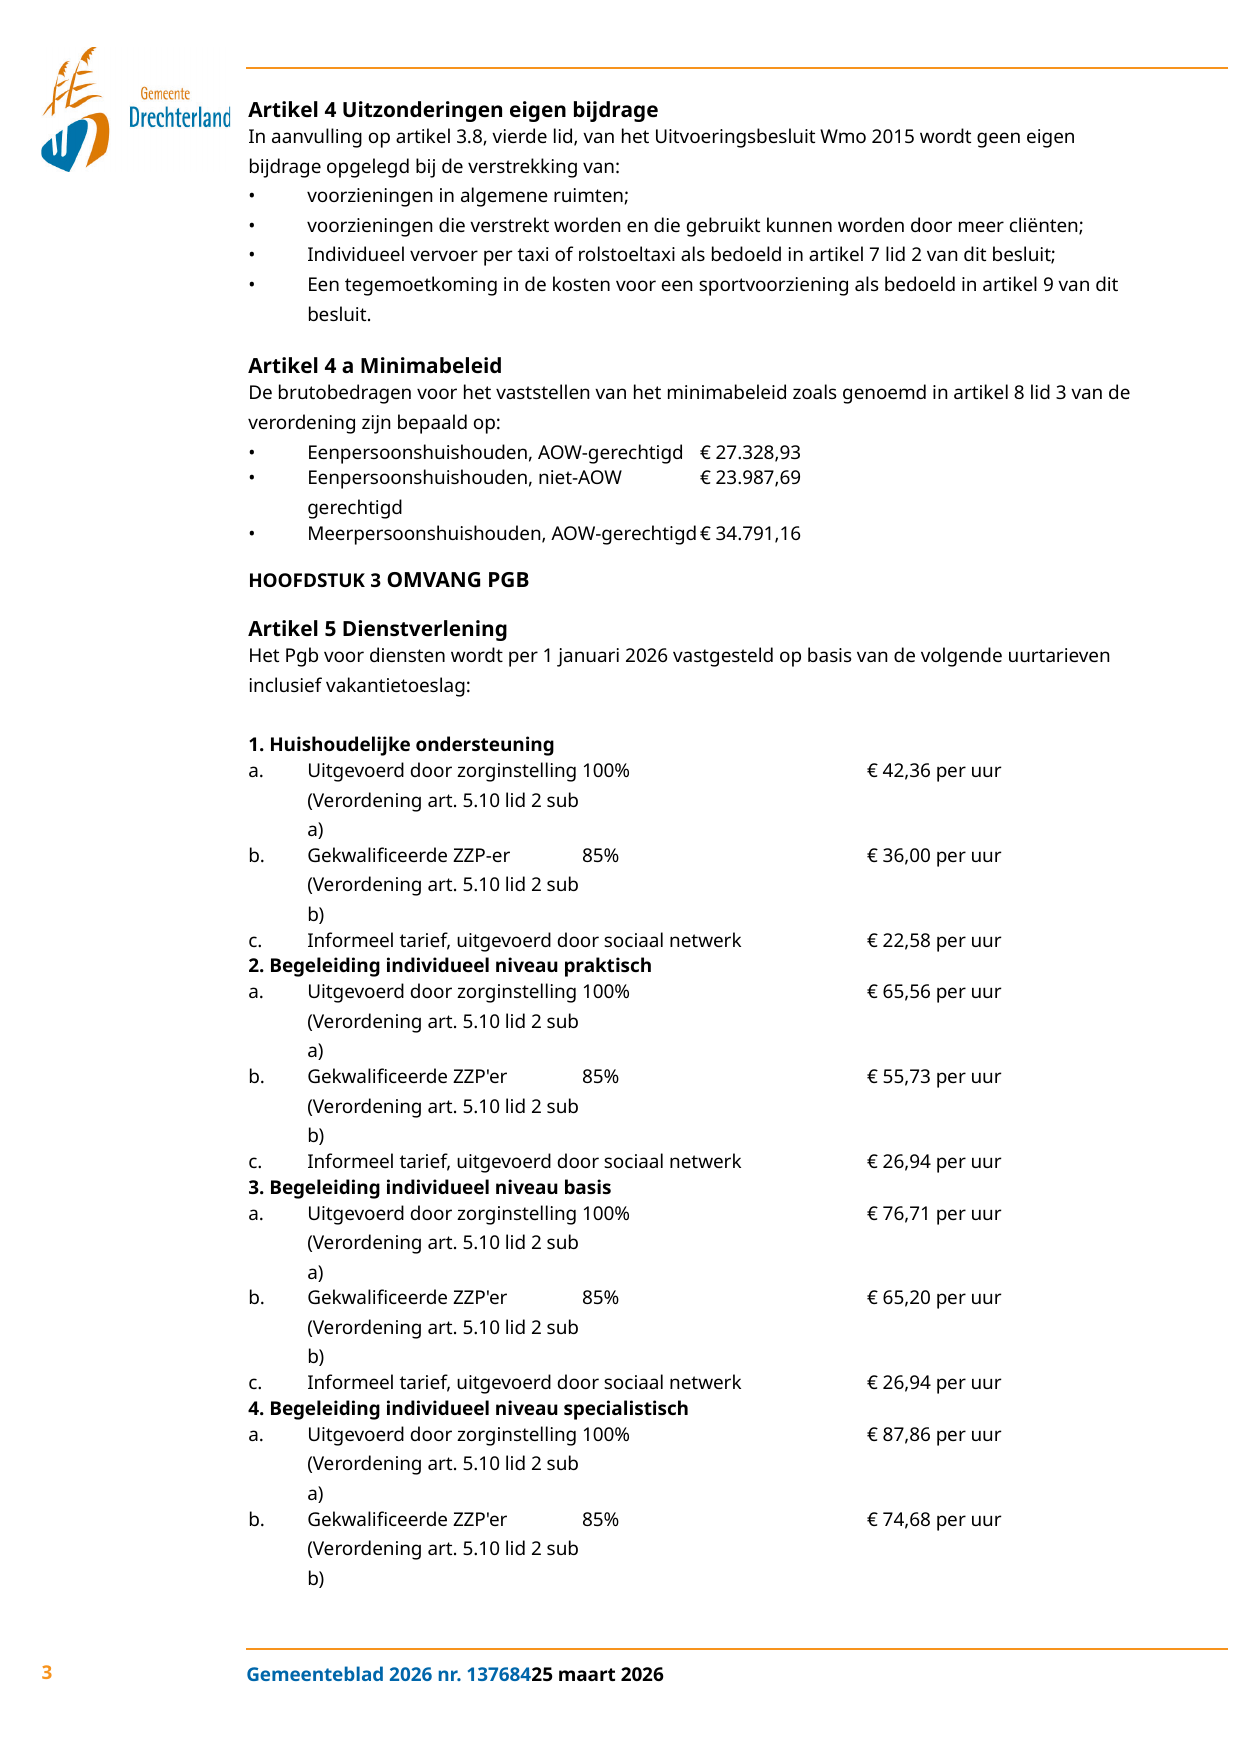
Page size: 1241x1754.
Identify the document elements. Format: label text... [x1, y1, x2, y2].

table_header Eenpersoonshuishouden, AOW-gerechtigd [248, 439, 700, 464]
table_cell € 26,94 per uur [867, 1148, 1152, 1174]
table_cell Informeel tarief, uitgevoerd door sociaal netwerk [248, 1148, 867, 1174]
table_cell 2. Begeleiding individueel niveau praktisch [248, 953, 1152, 978]
table_cell € 76,71 per uur [867, 1200, 1152, 1284]
table_cell Meerpersoonshuishouden, AOW-gerechtigd [248, 520, 700, 546]
table_cell € 55,73 per uur [867, 1063, 1152, 1148]
table_cell € 36,00 per uur [867, 842, 1152, 927]
table_cell € 42,36 per uur [867, 757, 1152, 842]
text Artikel 4 a Minimabeleid [248, 351, 1152, 379]
text Artikel 4 Uitzonderingen eigen bijdrage [248, 95, 1152, 123]
text HOOFDSTUK 3 OMVANG PGB [248, 565, 1152, 593]
table_header € 27.328,93 [700, 439, 1152, 464]
picture [41, 47, 231, 172]
text Artikel 5 Dienstverlening [248, 614, 1152, 643]
table_cell € 34.791,16 [700, 520, 1152, 546]
picture [226, 115, 231, 124]
table_cell Gekwalificeerde ZZP'er (Verordening art. 5.10 lid 2 sub b) [248, 1285, 582, 1369]
list Individueel vervoer per taxi of rolstoeltaxi als bedoeld in artikel 7 lid 2 van dit besluit; [248, 242, 1152, 267]
picture [41, 158, 64, 172]
table_cell € 26,94 per uur [867, 1370, 1152, 1395]
table_cell Gekwalificeerde ZZP-er (Verordening art. 5.10 lid 2 sub b) [248, 842, 582, 927]
table_cell € 65,20 per uur [867, 1285, 1152, 1369]
table_cell 4. Begeleiding individueel niveau specialistisch [248, 1395, 1152, 1421]
table_cell Uitgevoerd door zorginstelling (Verordening art. 5.10 lid 2 sub a) [248, 1200, 582, 1284]
table_cell Gekwalificeerde ZZP'er (Verordening art. 5.10 lid 2 sub b) [248, 1063, 582, 1148]
text In aanvulling op artikel 3.8, vierde lid, van het Uitvoeringsbesluit Wmo 2015 wordt geen eigen bijdrage opgelegd bij de verstrekking van: [248, 123, 1152, 178]
table_cell 85% [582, 1506, 867, 1591]
list voorzieningen die verstrekt worden en die gebruikt kunnen worden door meer cliënten; [248, 212, 1152, 238]
table_cell 100% [582, 1421, 867, 1506]
table_cell 100% [582, 979, 867, 1063]
table_cell € 23.987,69 [700, 465, 1152, 520]
table_cell Informeel tarief, uitgevoerd door sociaal netwerk [248, 1370, 867, 1395]
table_cell 85% [582, 1063, 867, 1148]
list Een tegemoetkoming in de kosten voor een sportvoorziening als bedoeld in artikel 9 van dit besluit. [248, 271, 1152, 326]
table_cell Uitgevoerd door zorginstelling (Verordening art. 5.10 lid 2 sub a) [248, 1421, 582, 1506]
table_header 1. Huishoudelijke ondersteuning [248, 731, 1152, 757]
table_cell € 65,56 per uur [867, 979, 1152, 1063]
table_cell Gekwalificeerde ZZP'er (Verordening art. 5.10 lid 2 sub b) [248, 1506, 582, 1591]
table_cell Uitgevoerd door zorginstelling (Verordening art. 5.10 lid 2 sub a) [248, 757, 582, 842]
table_cell € 74,68 per uur [867, 1506, 1152, 1591]
text De brutobedragen voor het vaststellen van het minimabeleid zoals genoemd in artikel 8 lid 3 van de verordening zijn bepaald op: [248, 379, 1152, 435]
table_cell 85% [582, 1285, 867, 1369]
table_cell € 22,58 per uur [867, 927, 1152, 953]
table_cell 100% [582, 757, 867, 842]
table_cell Eenpersoonshuishouden, niet-AOW gerechtigd [248, 465, 700, 520]
text Het Pgb voor diensten wordt per 1 januari 2026 vastgesteld op basis van de volgende uurtarieven inclusief vakantietoeslag: [248, 643, 1152, 698]
list voorzieningen in algemene ruimten; [248, 182, 1152, 208]
table_cell 100% [582, 1200, 867, 1284]
table_cell € 87,86 per uur [867, 1421, 1152, 1506]
table_cell Informeel tarief, uitgevoerd door sociaal netwerk [248, 927, 867, 953]
table_cell Uitgevoerd door zorginstelling (Verordening art. 5.10 lid 2 sub a) [248, 979, 582, 1063]
table_cell 85% [582, 842, 867, 927]
table_cell 3. Begeleiding individueel niveau basis [248, 1174, 1152, 1200]
